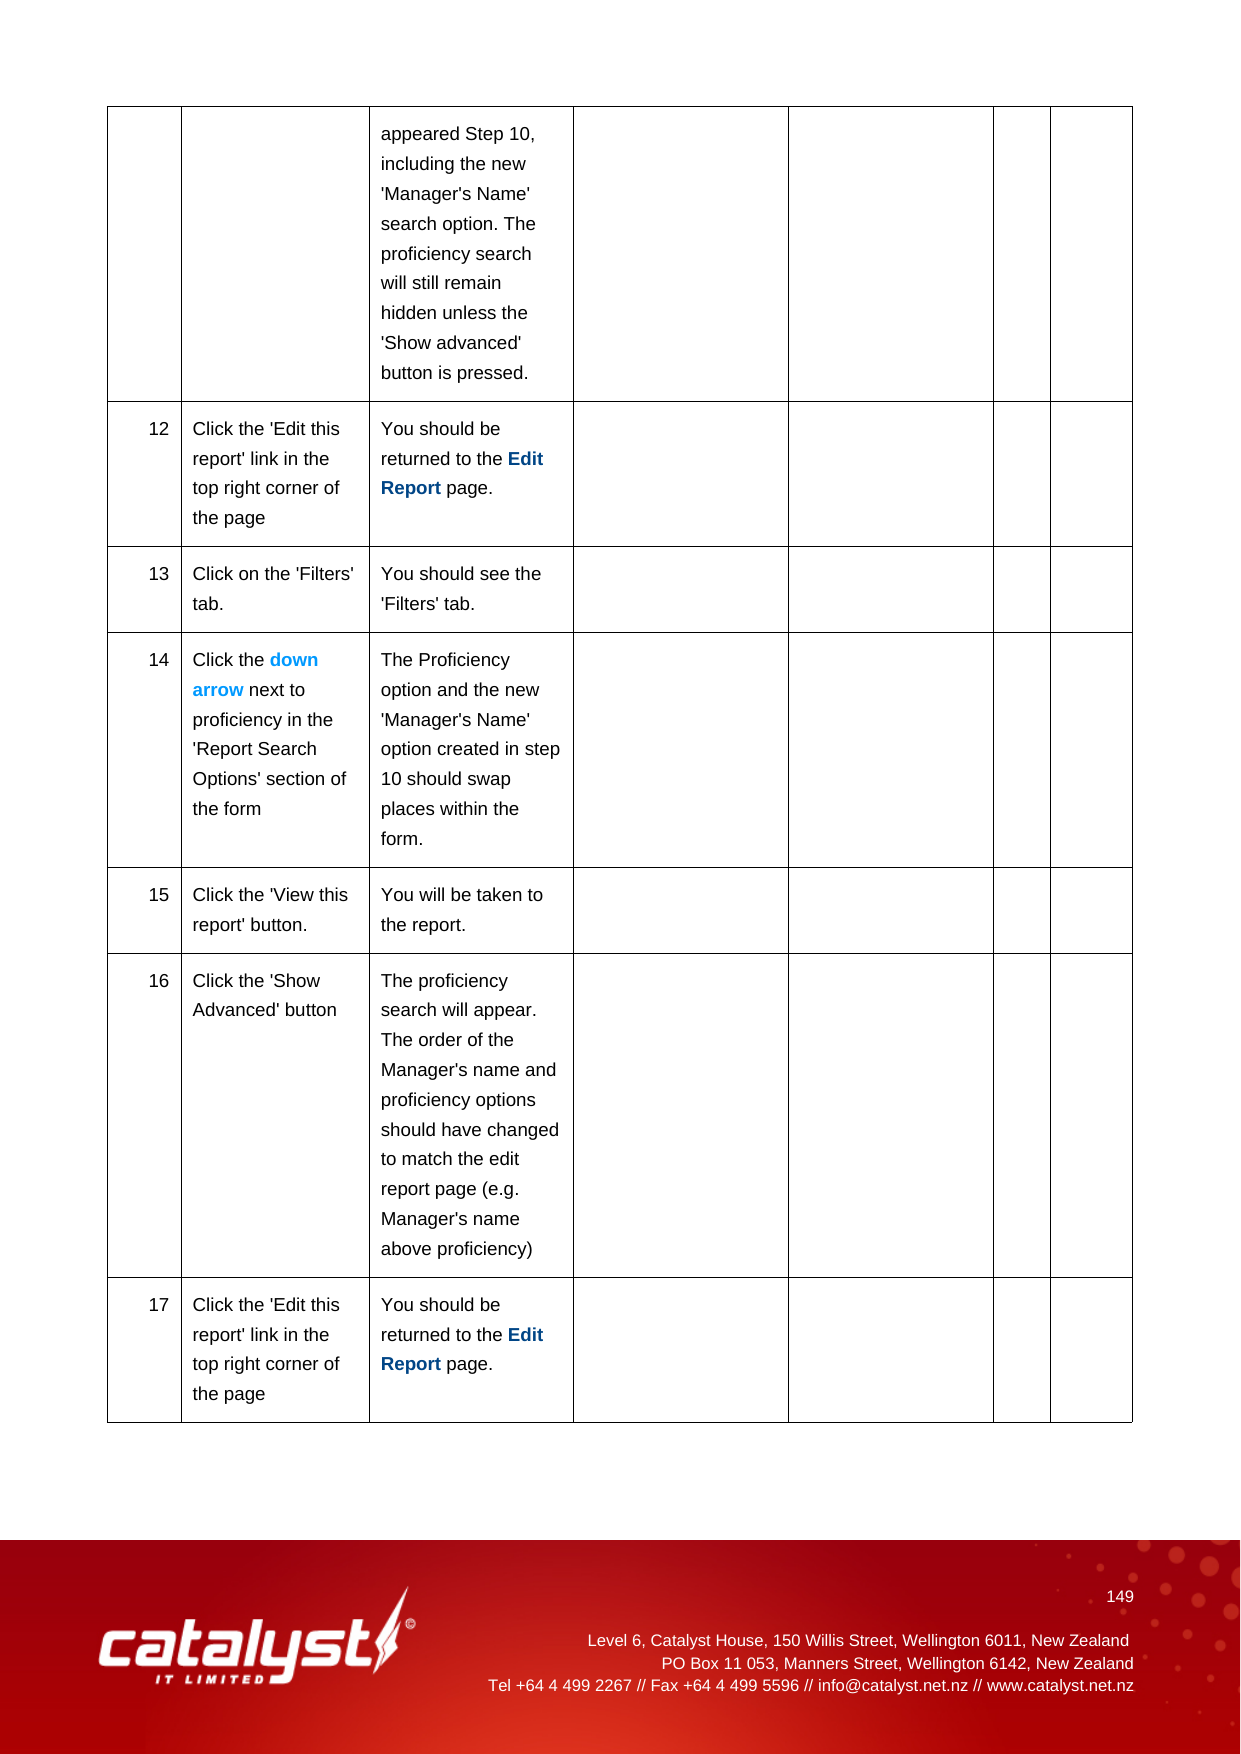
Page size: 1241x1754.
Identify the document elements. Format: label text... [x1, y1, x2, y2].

table_cell The proficiency search will appear. The order of the Manager's name and proficiency options should have changed to match the edit report page (e.g. Manager's name above proficiency) [370, 954, 573, 1277]
table_cell [994, 1278, 1050, 1422]
table_cell 17 [108, 1278, 181, 1422]
table_cell [994, 954, 1050, 1277]
table_cell [1051, 633, 1132, 867]
table_cell You should be returned to the Edit Report page. [370, 1278, 573, 1422]
table_cell Click the 'View this report' button. [182, 868, 369, 952]
table_cell [789, 547, 993, 632]
table_cell [1051, 547, 1132, 632]
table_cell [108, 107, 181, 401]
table_cell Click the 'Edit this report' link in the top right corner of the page [182, 1278, 369, 1422]
table_cell [994, 402, 1050, 546]
table_cell [574, 402, 788, 546]
table_cell [574, 633, 788, 867]
table_cell [574, 547, 788, 632]
table_cell [182, 107, 369, 401]
table_cell 15 [108, 868, 181, 952]
table_cell [789, 954, 993, 1277]
table_cell [1051, 868, 1132, 952]
table_cell 14 [108, 633, 181, 867]
table_cell [1051, 107, 1132, 401]
table_cell [574, 954, 788, 1277]
table_cell [574, 107, 788, 401]
picture [0, 1540, 1241, 1754]
table_cell [994, 107, 1050, 401]
table_cell [1051, 402, 1132, 546]
table_cell [994, 633, 1050, 867]
table_cell [994, 868, 1050, 952]
table_cell You should see the 'Filters' tab. [370, 547, 573, 632]
table_cell 16 [108, 954, 181, 1277]
table_cell Click the down arrow next to proficiency in the 'Report Search Options' section of the form [182, 633, 369, 867]
table_cell [789, 107, 993, 401]
table_cell [1051, 1278, 1132, 1422]
table_cell 13 [108, 547, 181, 632]
table_cell [994, 547, 1050, 632]
table_cell Click on the 'Filters' tab. [182, 547, 369, 632]
table_cell [574, 868, 788, 952]
table_cell [574, 1278, 788, 1422]
table_cell [789, 402, 993, 546]
table_cell Click the 'Edit this report' link in the top right corner of the page [182, 402, 369, 546]
table_cell Click the 'Show Advanced' button [182, 954, 369, 1277]
table_cell [1051, 954, 1132, 1277]
table_cell appeared Step 10, including the new 'Manager's Name' search option. The proficiency search will still remain hidden unless the 'Show advanced' button is pressed. [370, 107, 573, 401]
table_cell 12 [108, 402, 181, 546]
table_cell [789, 633, 993, 867]
table_cell You should be returned to the Edit Report page. [370, 402, 573, 546]
table_cell [789, 1278, 993, 1422]
table_cell The Proficiency option and the new 'Manager's Name' option created in step 10 should swap places within the form. [370, 633, 573, 867]
table_cell [789, 868, 993, 952]
table_cell You will be taken to the report. [370, 868, 573, 952]
